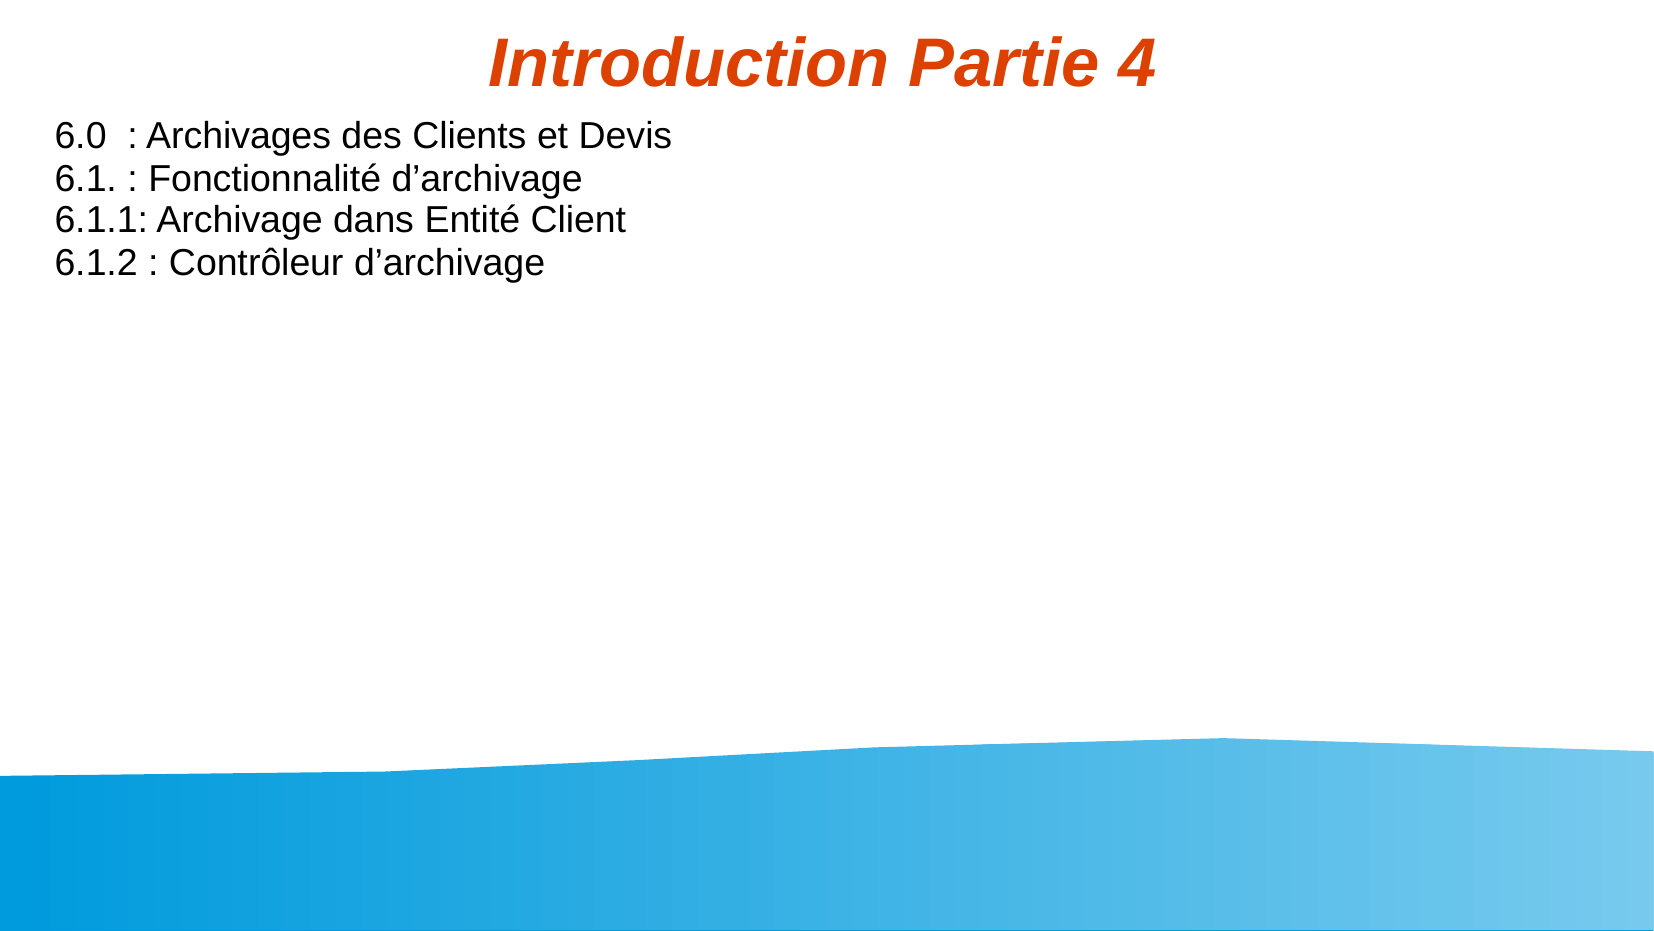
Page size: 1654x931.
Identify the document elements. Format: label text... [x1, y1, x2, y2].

text_box 6.0 : Archivages des Clients et Devis 6.1. : Fonctionnalité d’archivage 6.1.1: Archivage dans Entité Client 6.1.2 : Contrôleur d’archivage [39, 107, 1125, 795]
title Introduction Partie 4 [94, 0, 1571, 152]
